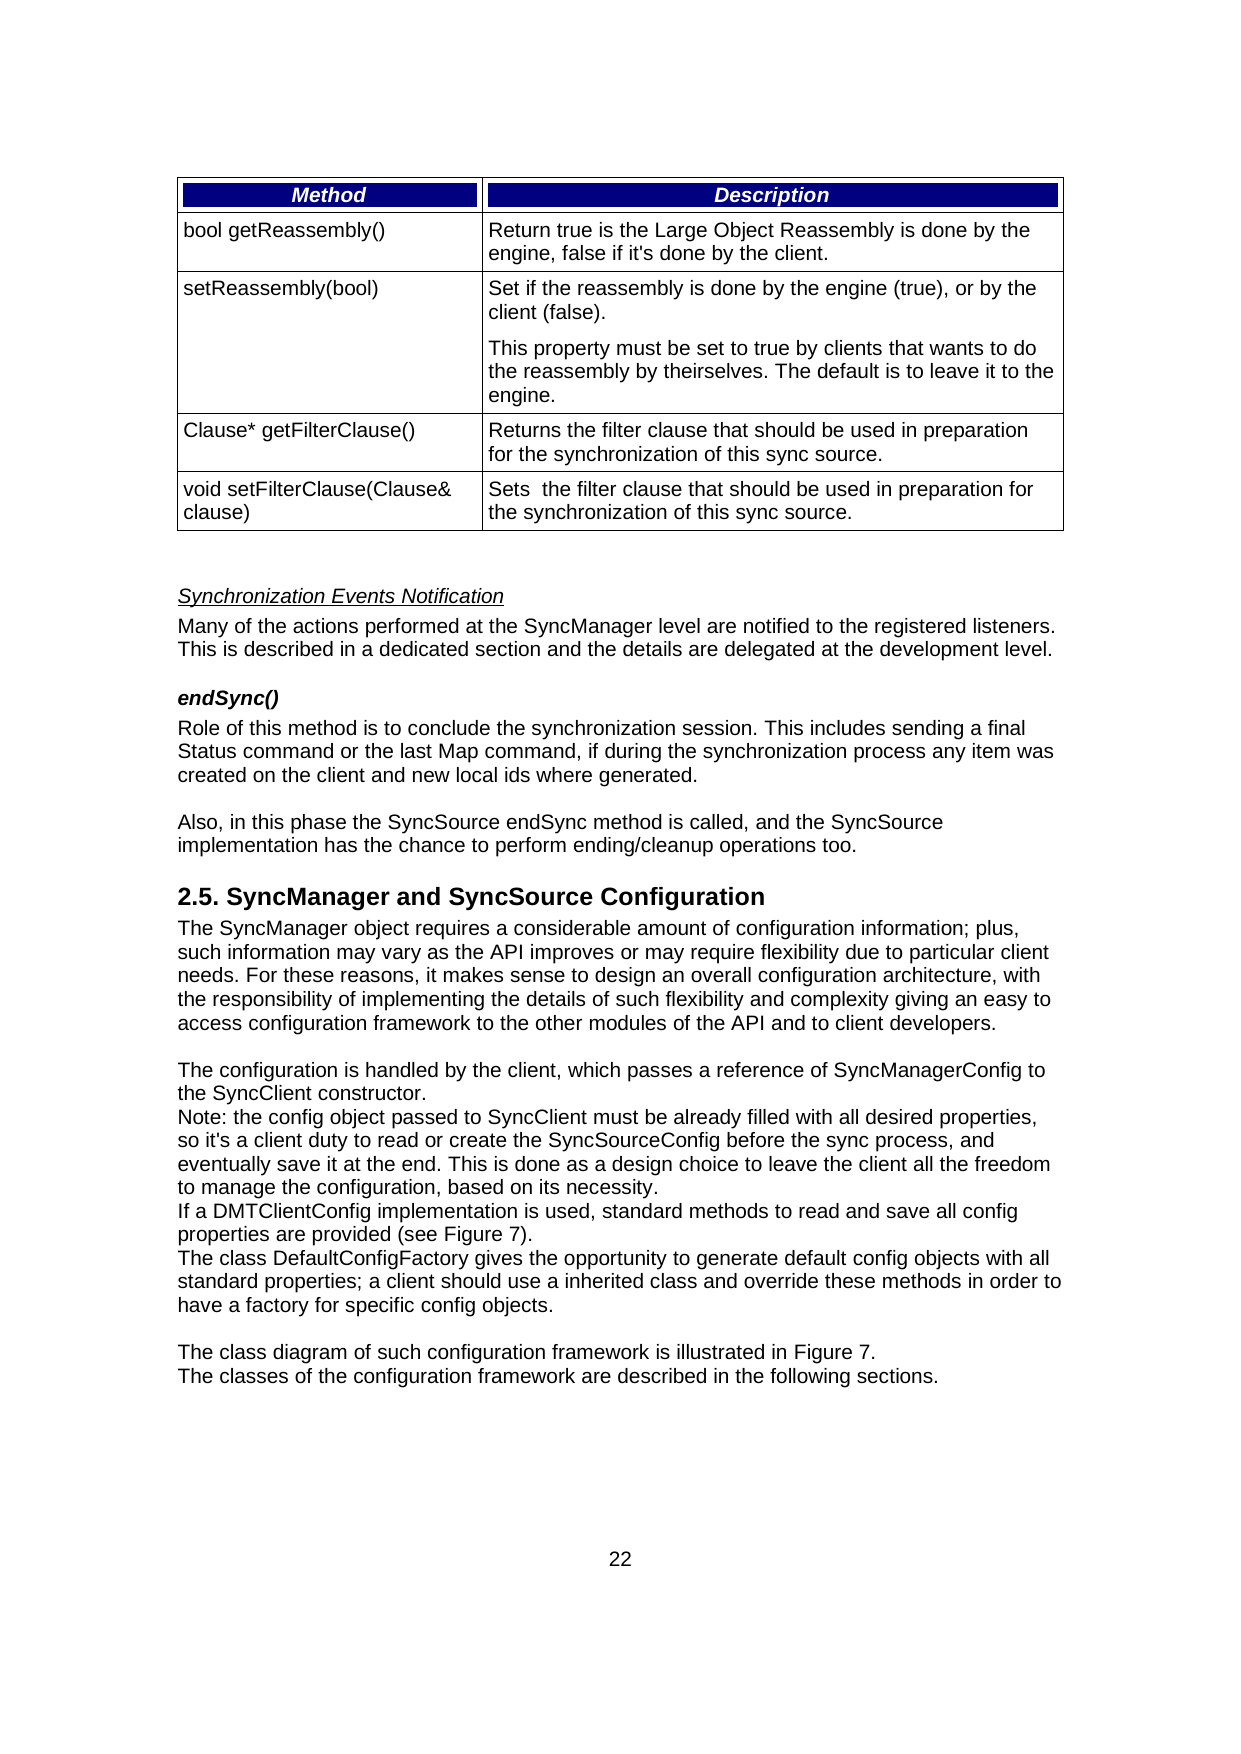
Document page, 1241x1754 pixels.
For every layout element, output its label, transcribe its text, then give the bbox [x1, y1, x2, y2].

subtitle SyncManager and SyncSource Configuration [177, 882, 1063, 911]
text The SyncManager object requires a considerable amount of configuration information; plus, such information may vary as the API improves or may require flexibility due to particular client needs. For these reasons, it makes sense to design an overall configuration architecture, with the responsibility of implementing the details of such flexibility and complexity giving an easy to access configuration framework to the other modules of the API and to client developers. [177, 917, 1063, 1034]
table_header Method [178, 178, 482, 212]
table_cell Returns the filter clause that should be used in preparation for the synchronization of this sync source. [483, 414, 1063, 471]
table_cell Clause* getFilterClause() [178, 414, 482, 471]
table_cell setReassembly(bool) [178, 272, 482, 413]
table_cell bool getReassembly() [178, 213, 482, 271]
table_header Description [483, 178, 1063, 212]
text The class DefaultConfigFactory gives the opportunity to generate default config objects with all standard properties; a client should use a inherited class and override these methods in order to have a factory for specific config objects. [177, 1246, 1063, 1317]
table_cell void setFilterClause(Clause& clause) [178, 472, 482, 530]
text The classes of the configuration framework are described in the following sections. [177, 1364, 1063, 1388]
text If a DMTClientConfig implementation is used, standard methods to read and save all config properties are provided (see Figure 7). [177, 1199, 1063, 1246]
subtitle endSync() [177, 686, 1063, 710]
table_cell Return true is the Large Object Reassembly is done by the engine, false if it's done by the client. [483, 213, 1063, 271]
table_cell Sets the filter clause that should be used in preparation for the synchronization of this sync source. [483, 472, 1063, 530]
text The class diagram of such configuration framework is illustrated in Figure 7. [177, 1341, 1063, 1364]
text Many of the actions performed at the SyncManager level are notified to the registered listeners. This is described in a dedicated section and the details are delegated at the development level. [177, 614, 1063, 661]
subtitle Synchronization Events Notification [177, 584, 1063, 608]
table_cell Set if the reassembly is done by the engine (true), or by the client (false). This property must be set to true by clients that wants to do the reassembly by theirselves. The default is to leave it to the engine. [483, 272, 1063, 413]
text Also, in this phase the SyncSource endSync method is called, and the SyncSource implementation has the chance to perform ending/cleanup operations too. [177, 810, 1063, 857]
text Note: the config object passed to SyncClient must be already filled with all desired properties, so it's a client duty to read or create the SyncSourceConfig before the sync process, and eventually save it at the end. This is done as a design choice to leave the client all the freedom to manage the configuration, based on its necessity. [177, 1105, 1063, 1199]
text Role of this method is to conclude the synchronization session. This includes sending a final Status command or the last Map command, if during the synchronization process any item was created on the client and new local ids where generated. [177, 716, 1063, 787]
text The configuration is handled by the client, which passes a reference of SyncManagerConfig to the SyncClient constructor. [177, 1058, 1063, 1105]
